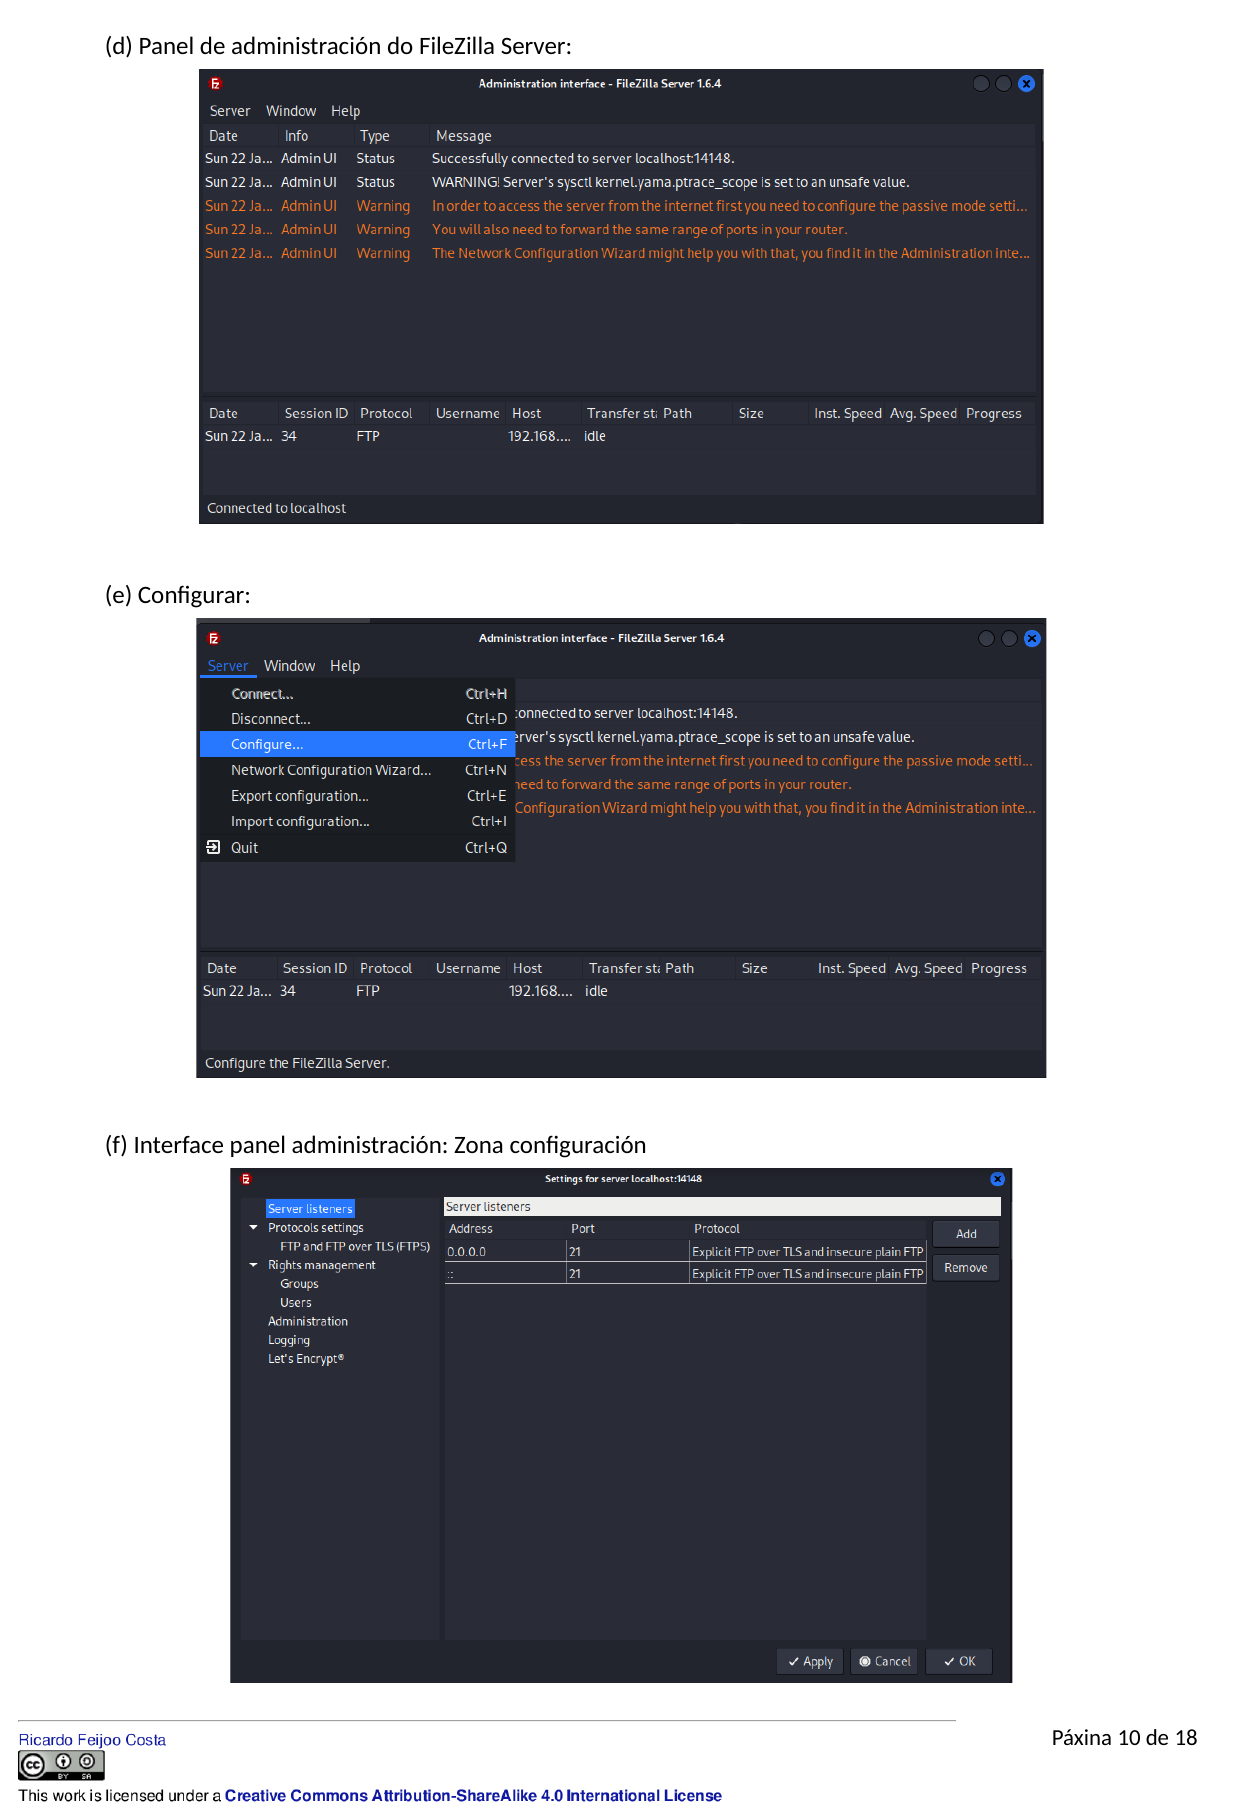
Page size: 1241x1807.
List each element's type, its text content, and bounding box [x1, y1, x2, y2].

text (f) Interface panel administración: Zona configuración [104, 1129, 1197, 1160]
picture [8, 1715, 957, 1806]
text (d) Panel de administración do FileZilla Server: [104, 30, 1197, 60]
picture [230, 1168, 1013, 1683]
picture [199, 69, 1044, 524]
picture [196, 618, 1047, 1078]
text (e) Configurar: [104, 580, 1197, 610]
